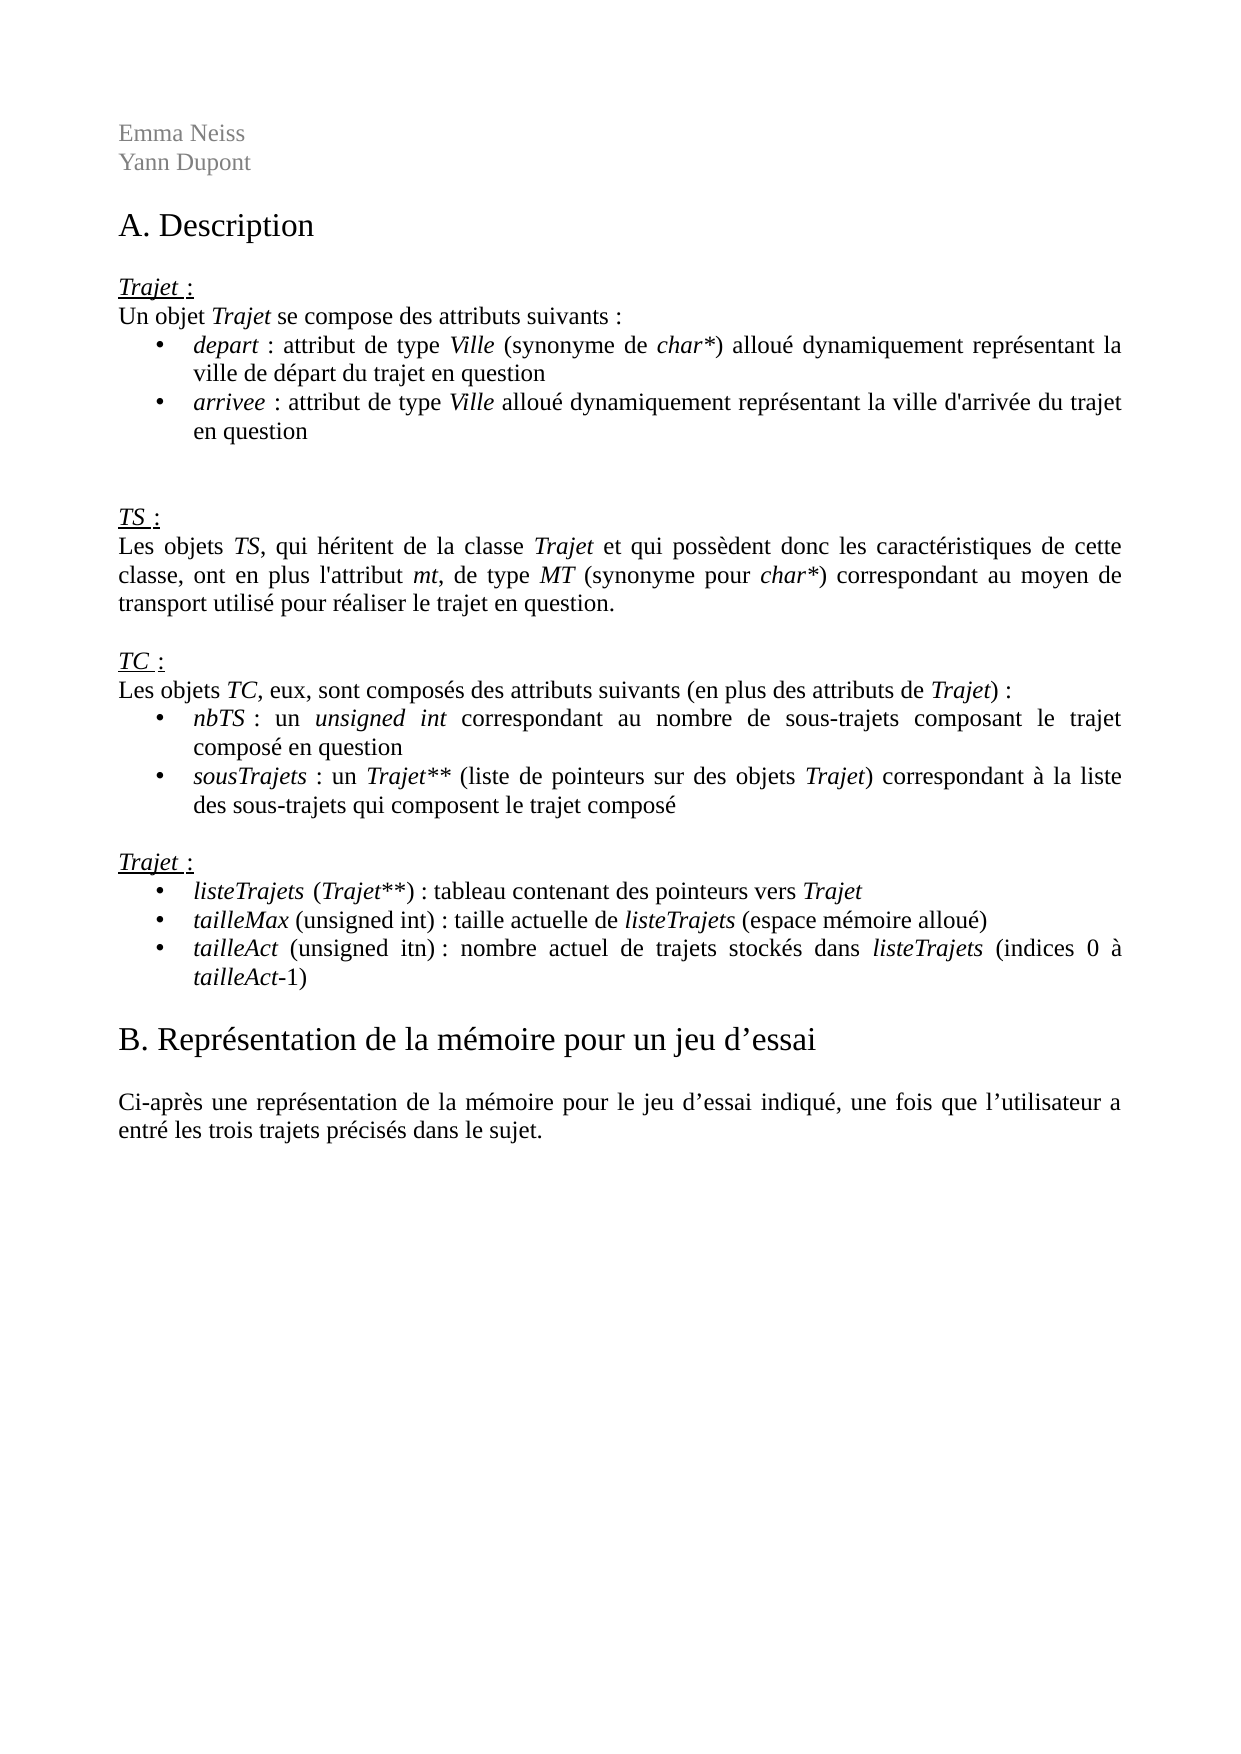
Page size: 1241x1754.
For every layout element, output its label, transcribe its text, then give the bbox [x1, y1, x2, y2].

list listeTrajets (Trajet**) : tableau contenant des pointeurs vers Trajet [156, 876, 1122, 905]
text TC : [118, 646, 1122, 675]
list nbTS : un unsigned int correspondant au nombre de sous-trajets composant le trajet composé en question [156, 703, 1122, 761]
text Un objet Trajet se compose des attributs suivants : [118, 301, 1122, 330]
text Les objets TS, qui héritent de la classe Trajet et qui possèdent donc les caractéristiques de cette classe, ont en plus l'attribut mt, de type MT (synonyme pour char*) correspondant au moyen de transport utilisé pour réaliser le trajet en question. [118, 531, 1122, 617]
text B. Représentation de la mémoire pour un jeu d’essai [118, 1020, 1122, 1058]
list sousTrajets : un Trajet** (liste de pointeurs sur des objets Trajet) correspondant à la liste des sous-trajets qui composent le trajet composé [156, 761, 1122, 818]
text Trajet : [118, 272, 1122, 301]
list arrivee : attribut de type Ville alloué dynamiquement représentant la ville d'arrivée du trajet en question [156, 387, 1122, 445]
list depart : attribut de type Ville (synonyme de char*) alloué dynamiquement représentant la ville de départ du trajet en question [156, 330, 1122, 387]
list tailleMax (unsigned int) : taille actuelle de listeTrajets (espace mémoire alloué) [156, 905, 1122, 933]
text Ci-après une représentation de la mémoire pour le jeu d’essai indiqué, une fois que l’utilisateur a entré les trois trajets précisés dans le sujet. [118, 1087, 1122, 1144]
list tailleAct (unsigned itn) : nombre actuel de trajets stockés dans listeTrajets (indices 0 à tailleAct-1) [156, 933, 1122, 991]
text TS : [118, 502, 1122, 531]
text Trajet : [118, 847, 1122, 876]
text Les objets TC, eux, sont composés des attributs suivants (en plus des attributs de Trajet) : [118, 675, 1122, 703]
text A. Description [118, 205, 1122, 243]
